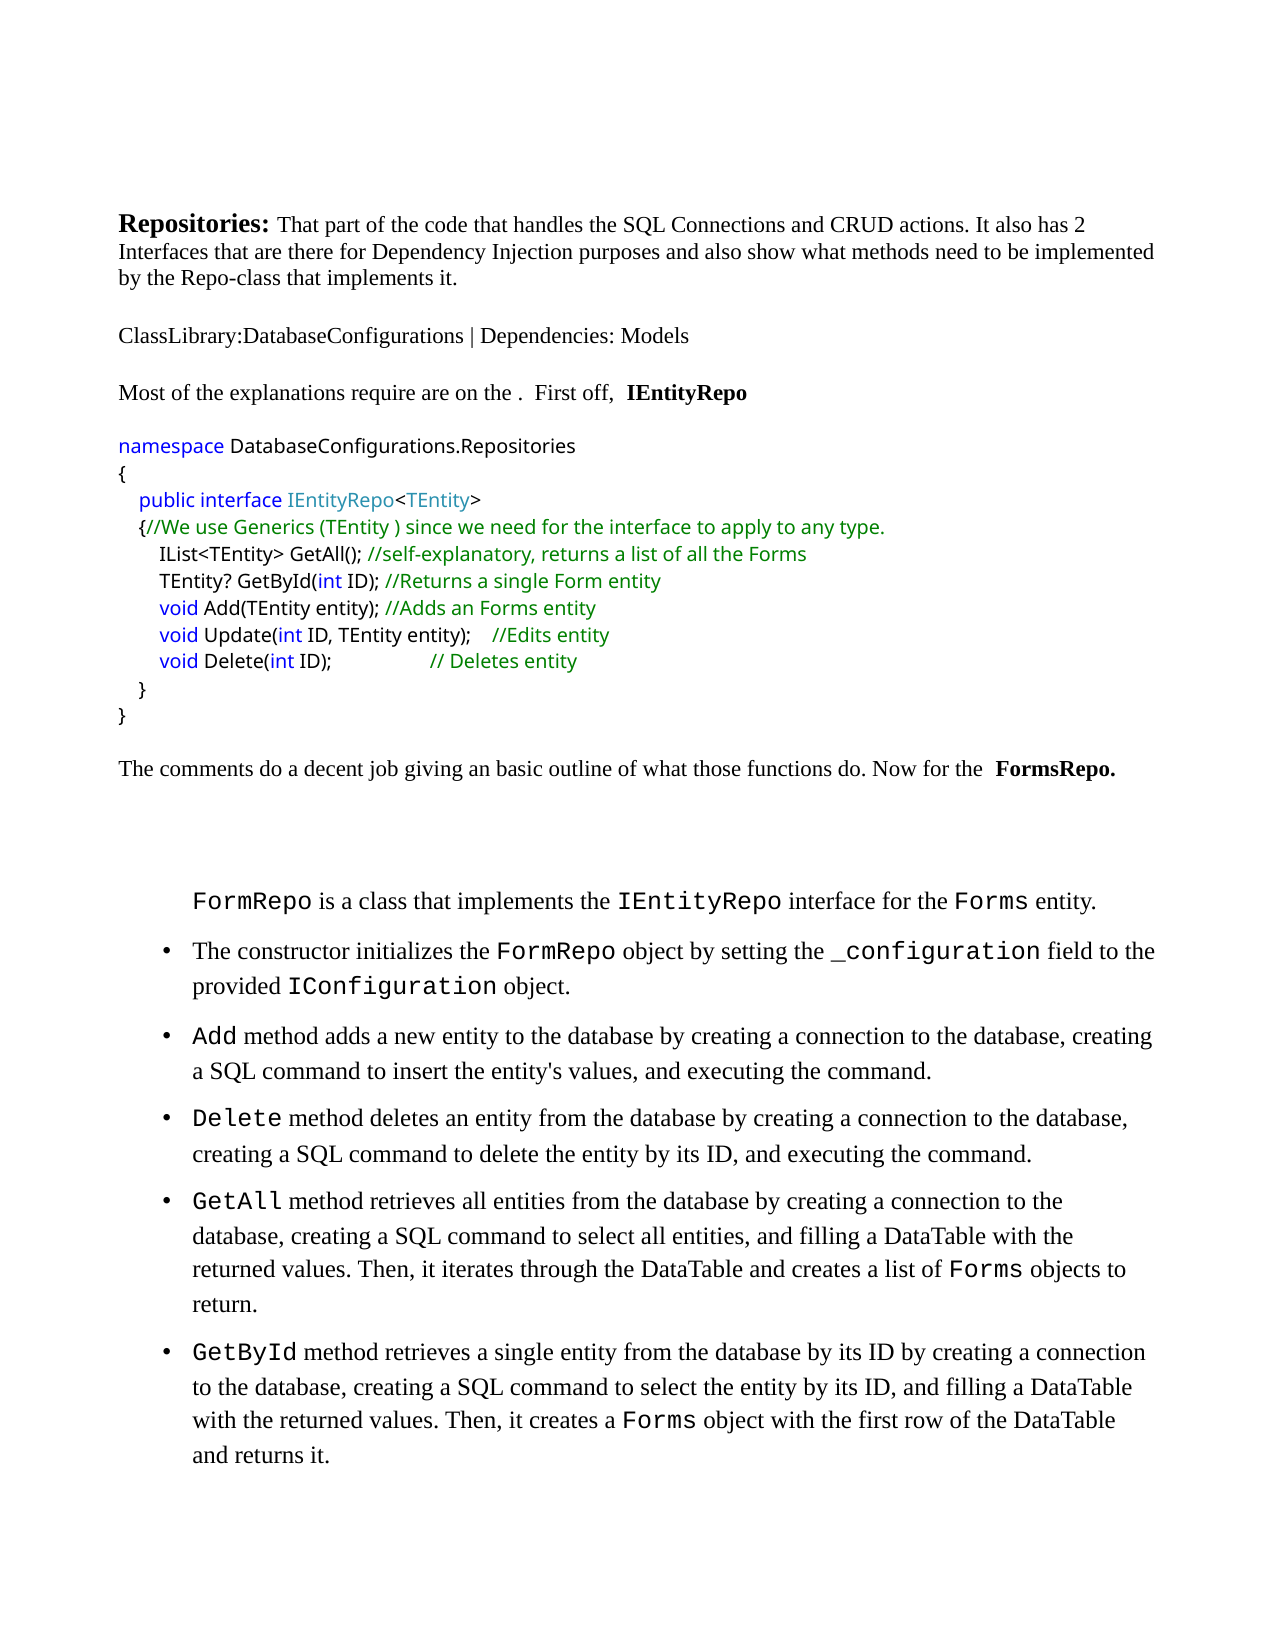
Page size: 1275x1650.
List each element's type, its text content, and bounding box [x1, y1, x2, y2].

list GetAll method retrieves all entities from the database by creating a connection to the database, creating a SQL command to select all entities, and filling a DataTable with the returned values. Then, it iterates through the DataTable and creates a list of Forms objects to return. [162, 1186, 1157, 1318]
text public interface IEntityRepo<TEntity> [118, 486, 1157, 513]
text } [118, 675, 1157, 702]
text void Delete(int ID); // Deletes entity [118, 648, 1157, 675]
text The comments do a decent job giving an basic outline of what those functions do. Now for the FormsRepo. [118, 755, 1157, 781]
text TEntity? GetById(int ID); //Returns a single Form entity [118, 567, 1157, 594]
text void Update(int ID, TEntity entity); //Edits entity [118, 621, 1157, 648]
text Repositories: That part of the code that handles the SQL Connections and CRUD actions. It also has 2 Interfaces that are there for Dependency Injection purposes and also show what methods need to be implemented by the Repo-class that implements it. [118, 207, 1157, 291]
list Add method adds a new entity to the database by creating a connection to the database, creating a SQL command to insert the entity's values, and executing the command. [162, 1021, 1157, 1085]
text Most of the explanations require are on the . First off, IEntityRepo [118, 379, 1157, 406]
list GetById method retrieves a single entity from the database by its ID by creating a connection to the database, creating a SQL command to select the entity by its ID, and filling a DataTable with the returned values. Then, it creates a Forms object with the first row of the DataTable and returns it. [162, 1337, 1157, 1469]
text namespace DatabaseConfigurations.Repositories [118, 432, 1157, 459]
list The constructor initializes the FormRepo object by setting the _configuration field to the provided IConfiguration object. [162, 936, 1157, 1002]
text FormRepo is a class that implements the IEntityRepo interface for the Forms entity. [118, 886, 1157, 917]
text IList<TEntity> GetAll(); //self-explanatory, returns a list of all the Forms [118, 540, 1157, 567]
text ClassLibrary:DatabaseConfigurations | Dependencies: Models [118, 322, 1157, 348]
text } [118, 702, 1157, 729]
list Delete method deletes an entity from the database by creating a connection to the database, creating a SQL command to delete the entity by its ID, and executing the command. [162, 1103, 1157, 1167]
text void Add(TEntity entity); //Adds an Forms entity [118, 594, 1157, 621]
text { [118, 459, 1157, 486]
text {//We use Generics (TEntity ) since we need for the interface to apply to any type. [118, 513, 1157, 540]
